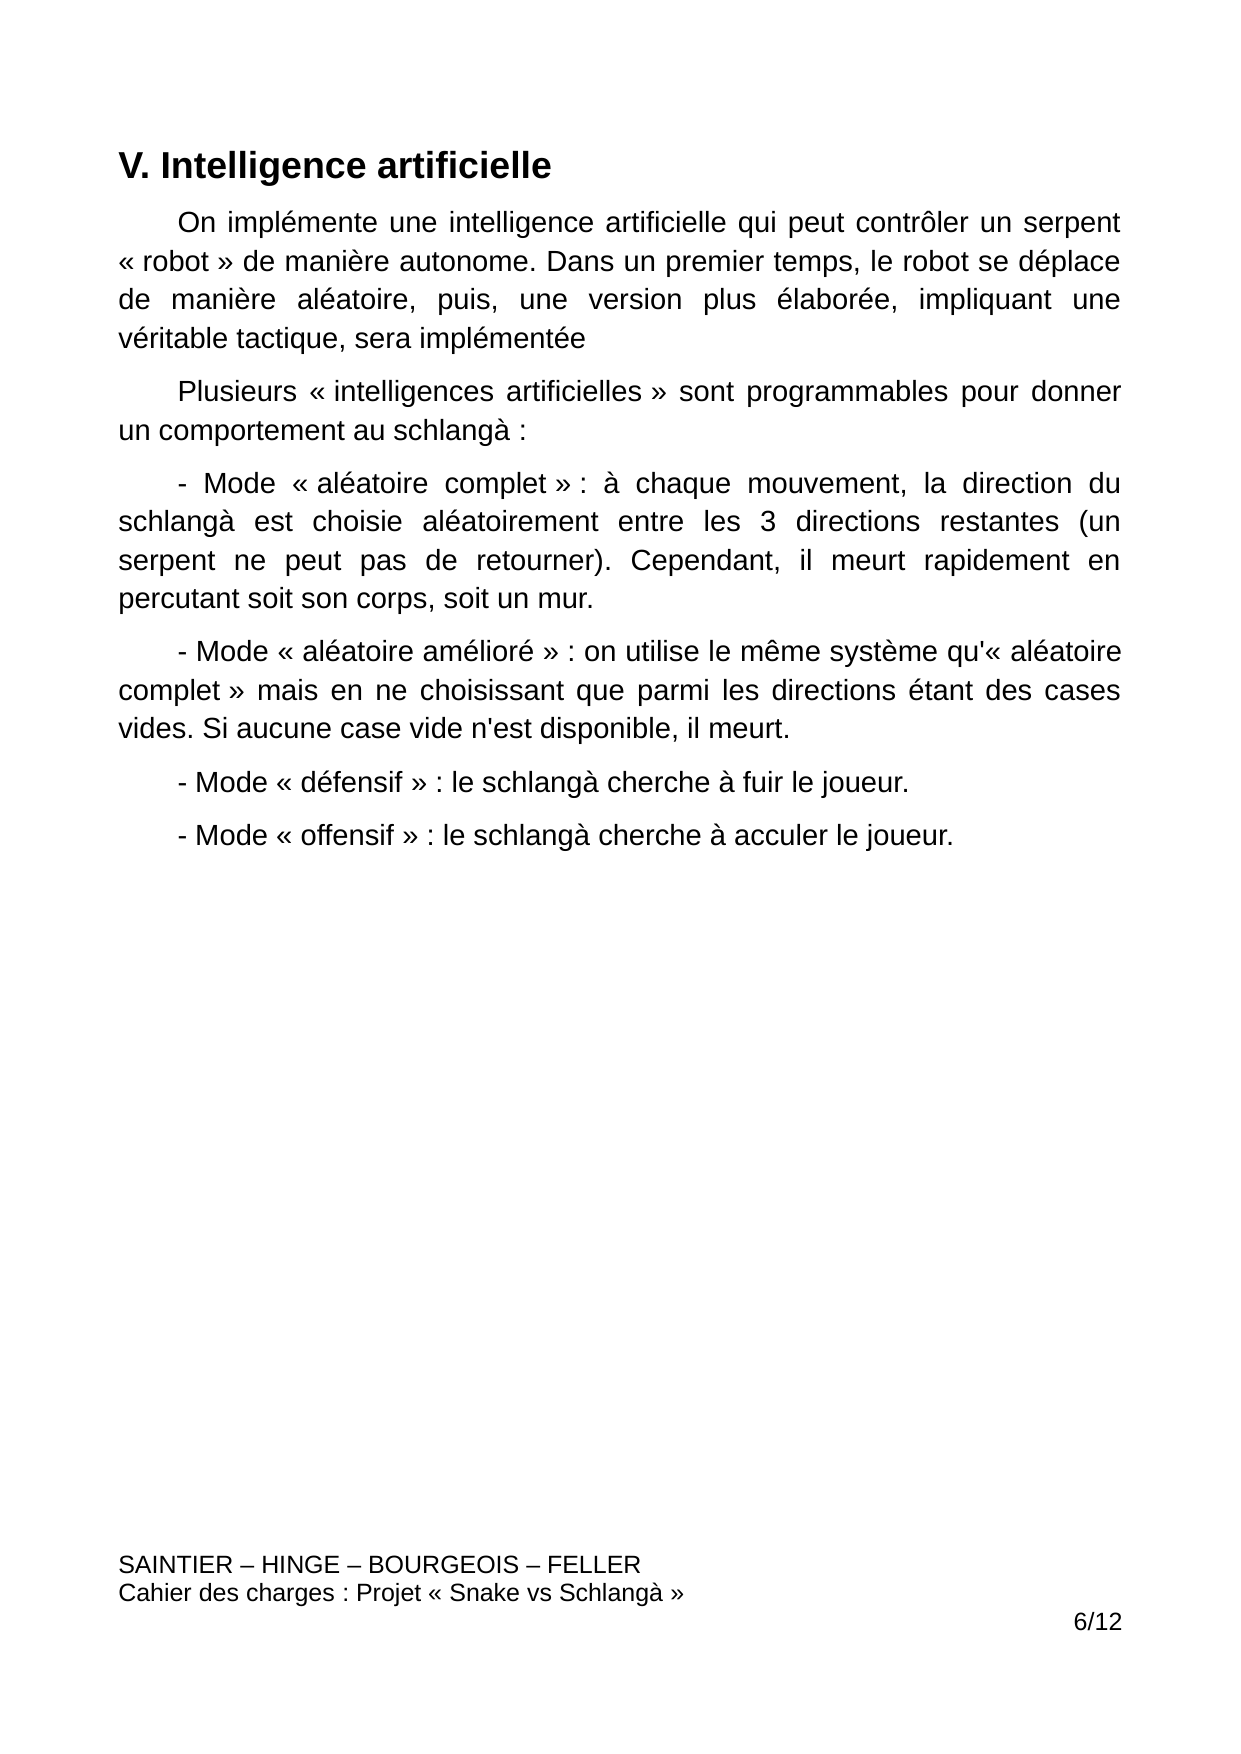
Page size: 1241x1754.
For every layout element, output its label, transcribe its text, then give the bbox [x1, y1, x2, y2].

text - Mode « aléatoire complet » : à chaque mouvement, la direction du schlangà est choisie aléatoirement entre les 3 directions restantes (un serpent ne peut pas de retourner). Cependant, il meurt rapidement en percutant soit son corps, soit un mur. [118, 466, 1122, 615]
text On implémente une intelligence artificielle qui peut contrôler un serpent « robot » de manière autonome. Dans un premier temps, le robot se déplace de manière aléatoire, puis, une version plus élaborée, impliquant une véritable tactique, sera implémentée [118, 205, 1122, 354]
text Plusieurs « intelligences artificielles » sont programmables pour donner un comportement au schlangà : [118, 374, 1122, 446]
text - Mode « défensif » : le schlangà cherche à fuir le joueur. [118, 764, 1122, 798]
text - Mode « aléatoire amélioré » : on utilise le même système qu'« aléatoire complet » mais en ne choisissant que parmi les directions étant des cases vides. Si aucune case vide n'est disponible, il meurt. [118, 634, 1122, 745]
subtitle V. Intelligence artificielle [118, 143, 1122, 186]
text - Mode « offensif » : le schlangà cherche à acculer le joueur. [118, 818, 1122, 851]
